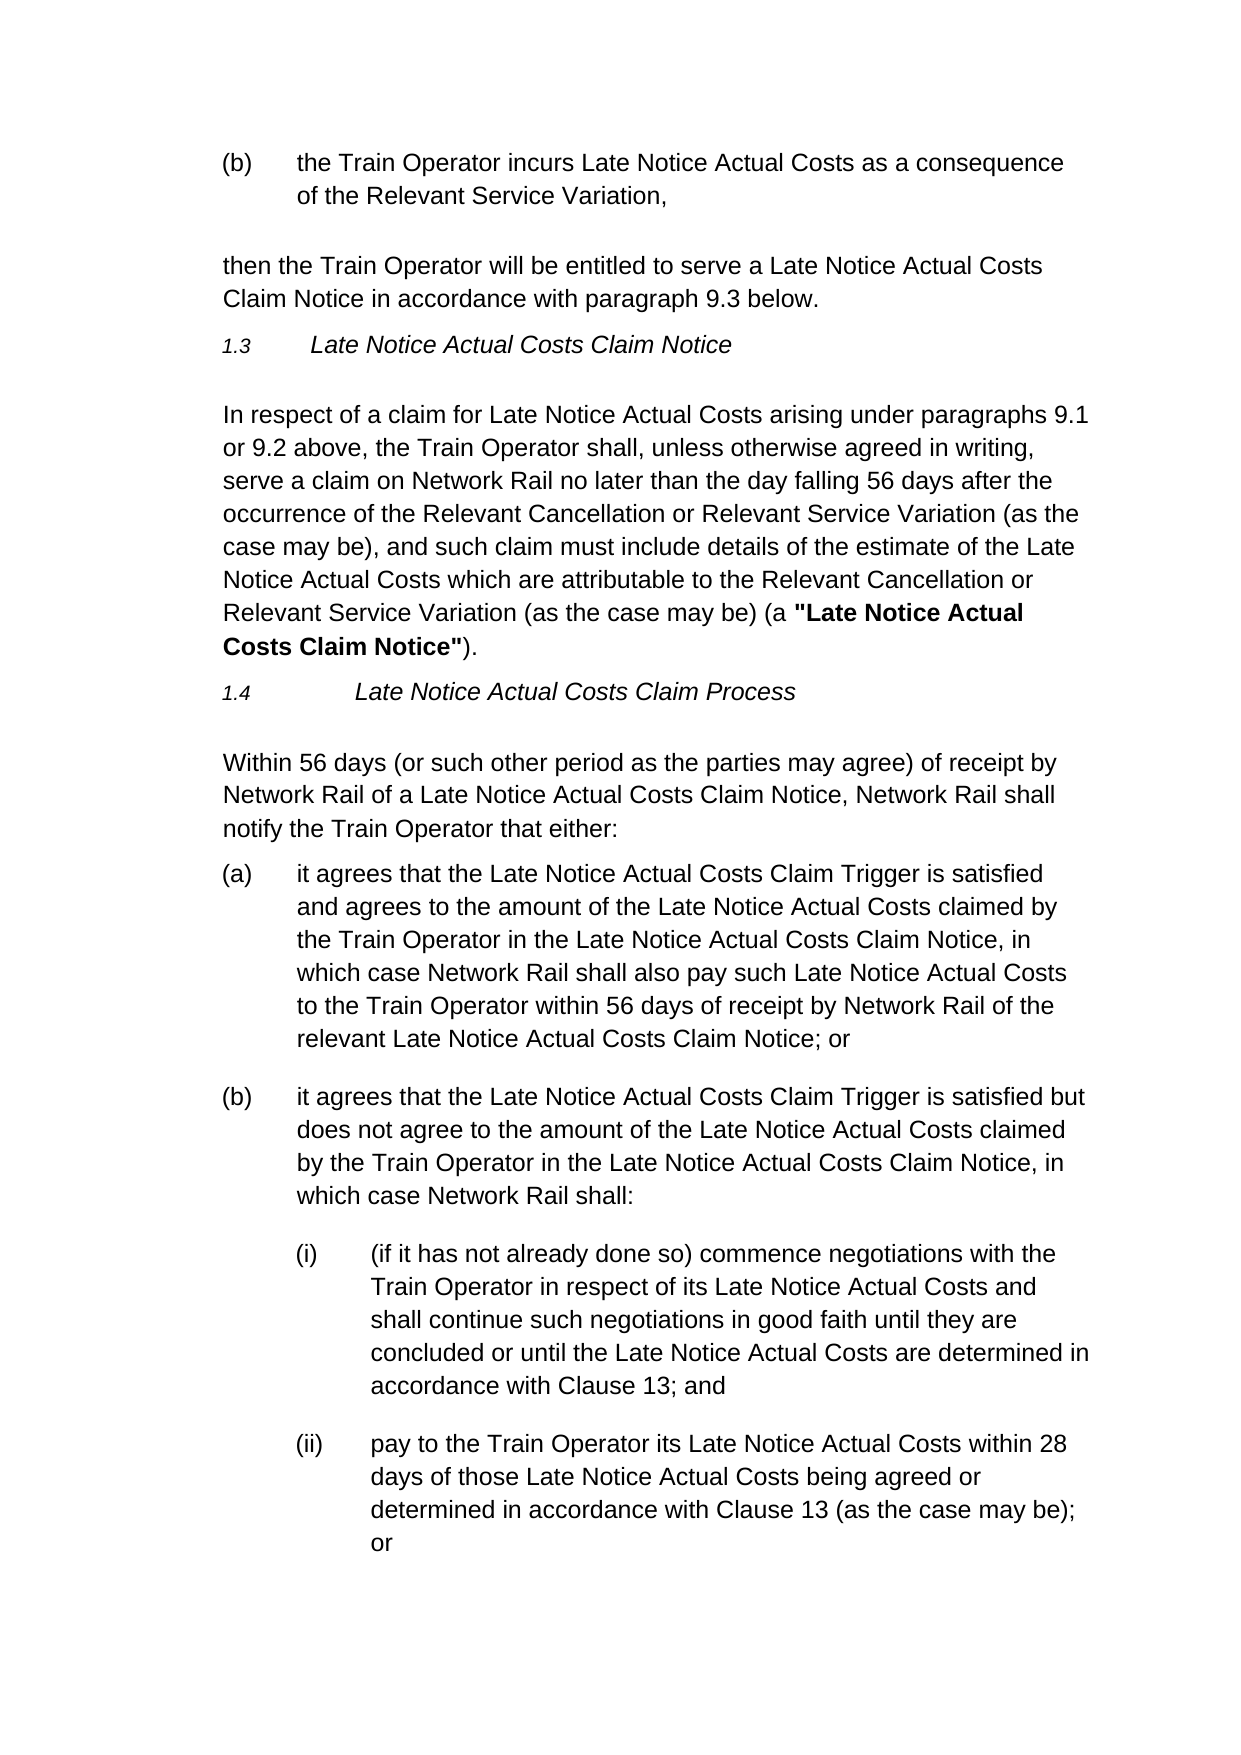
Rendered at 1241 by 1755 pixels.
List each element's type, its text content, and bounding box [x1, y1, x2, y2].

list it agrees that the Late Notice Actual Costs Claim Trigger is satisfied but does not agree to the amount of the Late Notice Actual Costs claimed by the Train Operator in the Late Notice Actual Costs Claim Notice, in which case Network Rail shall: [222, 1082, 1093, 1210]
text then the Train Operator will be entitled to serve a Late Notice Actual Costs Claim Notice in accordance with paragraph 9.3 below. [223, 251, 1093, 313]
list (if it has not already done so) commence negotiations with the Train Operator in respect of its Late Notice Actual Costs and shall continue such negotiations in good faith until they are concluded or until the Late Notice Actual Costs are determined in accordance with Clause 13; and [295, 1239, 1093, 1400]
list Late Notice Actual Costs Claim Process [222, 677, 1093, 706]
list it agrees that the Late Notice Actual Costs Claim Trigger is satisfied and agrees to the amount of the Late Notice Actual Costs claimed by the Train Operator in the Late Notice Actual Costs Claim Notice, in which case Network Rail shall also pay such Late Notice Actual Costs to the Train Operator within 56 days of receipt by Network Rail of the relevant Late Notice Actual Costs Claim Notice; or [222, 859, 1093, 1053]
list pay to the Train Operator its Late Notice Actual Costs within 28 days of those Late Notice Actual Costs being agreed or determined in accordance with Clause 13 (as the case may be); or [295, 1429, 1093, 1557]
list the Train Operator incurs Late Notice Actual Costs as a consequence of the Relevant Service Variation, [222, 148, 1093, 209]
text In respect of a claim for Late Notice Actual Costs arising under paragraphs 9.1 or 9.2 above, the Train Operator shall, unless otherwise agreed in writing, serve a claim on Network Rail no later than the day falling 56 days after the occurrence of the Relevant Cancellation or Relevant Service Variation (as the case may be), and such claim must include details of the estimate of the Late Notice Actual Costs which are attributable to the Relevant Cancellation or Relevant Service Variation (as the case may be) (a "Late Notice Actual Costs Claim Notice"). [223, 400, 1093, 660]
list Late Notice Actual Costs Claim Notice [222, 330, 1093, 358]
text Within 56 days (or such other period as the parties may agree) of receipt by Network Rail of a Late Notice Actual Costs Claim Notice, Network Rail shall notify the Train Operator that either: [223, 747, 1093, 842]
